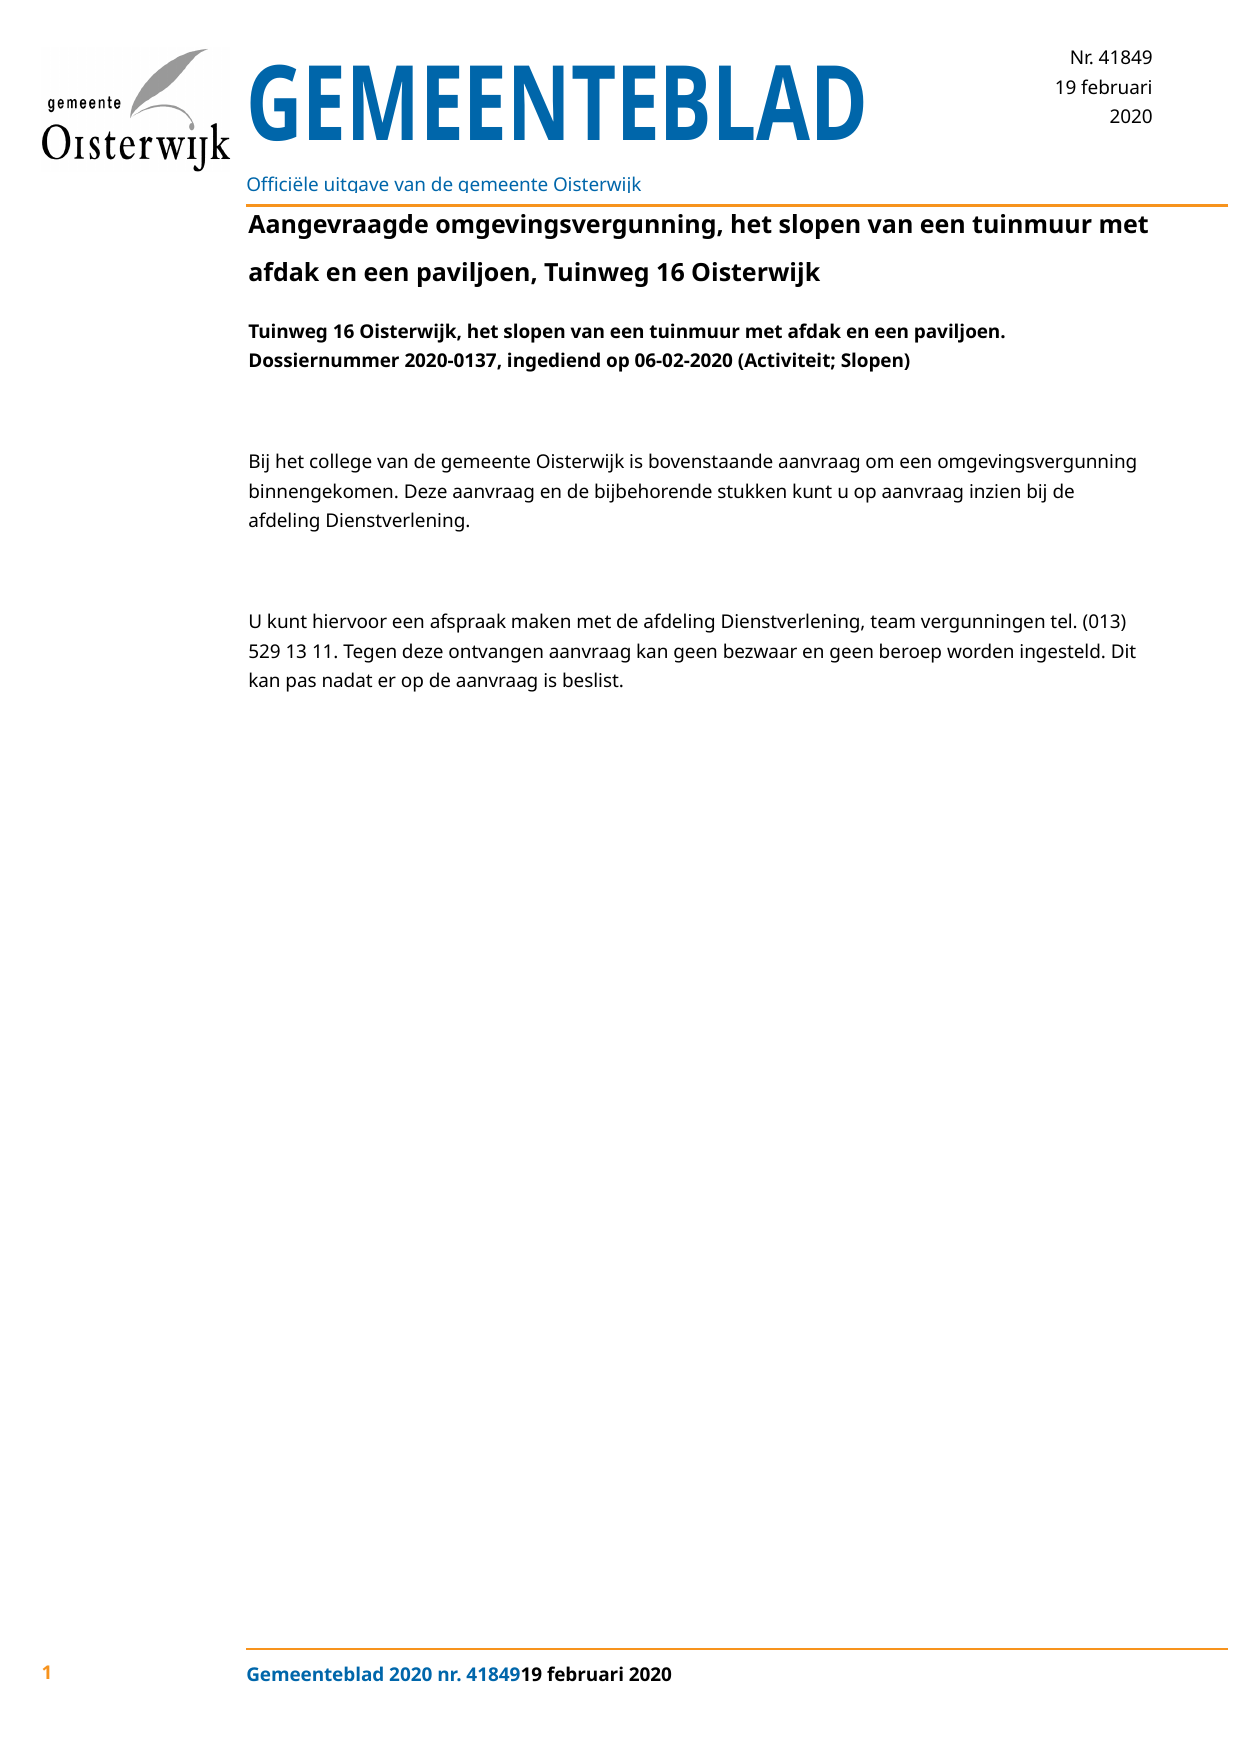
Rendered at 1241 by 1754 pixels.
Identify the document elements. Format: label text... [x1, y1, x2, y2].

text Aangevraagde omgevingsvergunning, het slopen van een tuinmuur met afdak en een paviljoen, Tuinweg 16 Oisterwijk [248, 207, 1152, 288]
text Bij het college van de gemeente Oisterwijk is bovenstaande aanvraag om een omgevingsvergunning binnengekomen. Deze aanvraag en de bijbehorende stukken kunt u op aanvraag inzien bij de afdeling Dienstverlening. [248, 448, 1152, 533]
text U kunt hiervoor een afspraak maken met de afdeling Dienstverlening, team vergunningen tel. (013) 529 13 11. Tegen deze ontvangen aanvraag kan geen bezwaar en geen beroep worden ingesteld. Dit kan pas nadat er op de aanvraag is beslist. [248, 608, 1152, 693]
picture [41, 47, 231, 172]
text Tuinweg 16 Oisterwijk, het slopen van een tuinmuur met afdak en een paviljoen. Dossiernummer 2020-0137, ingediend op 06-02-2020 (Activiteit; Slopen) [248, 318, 1152, 373]
